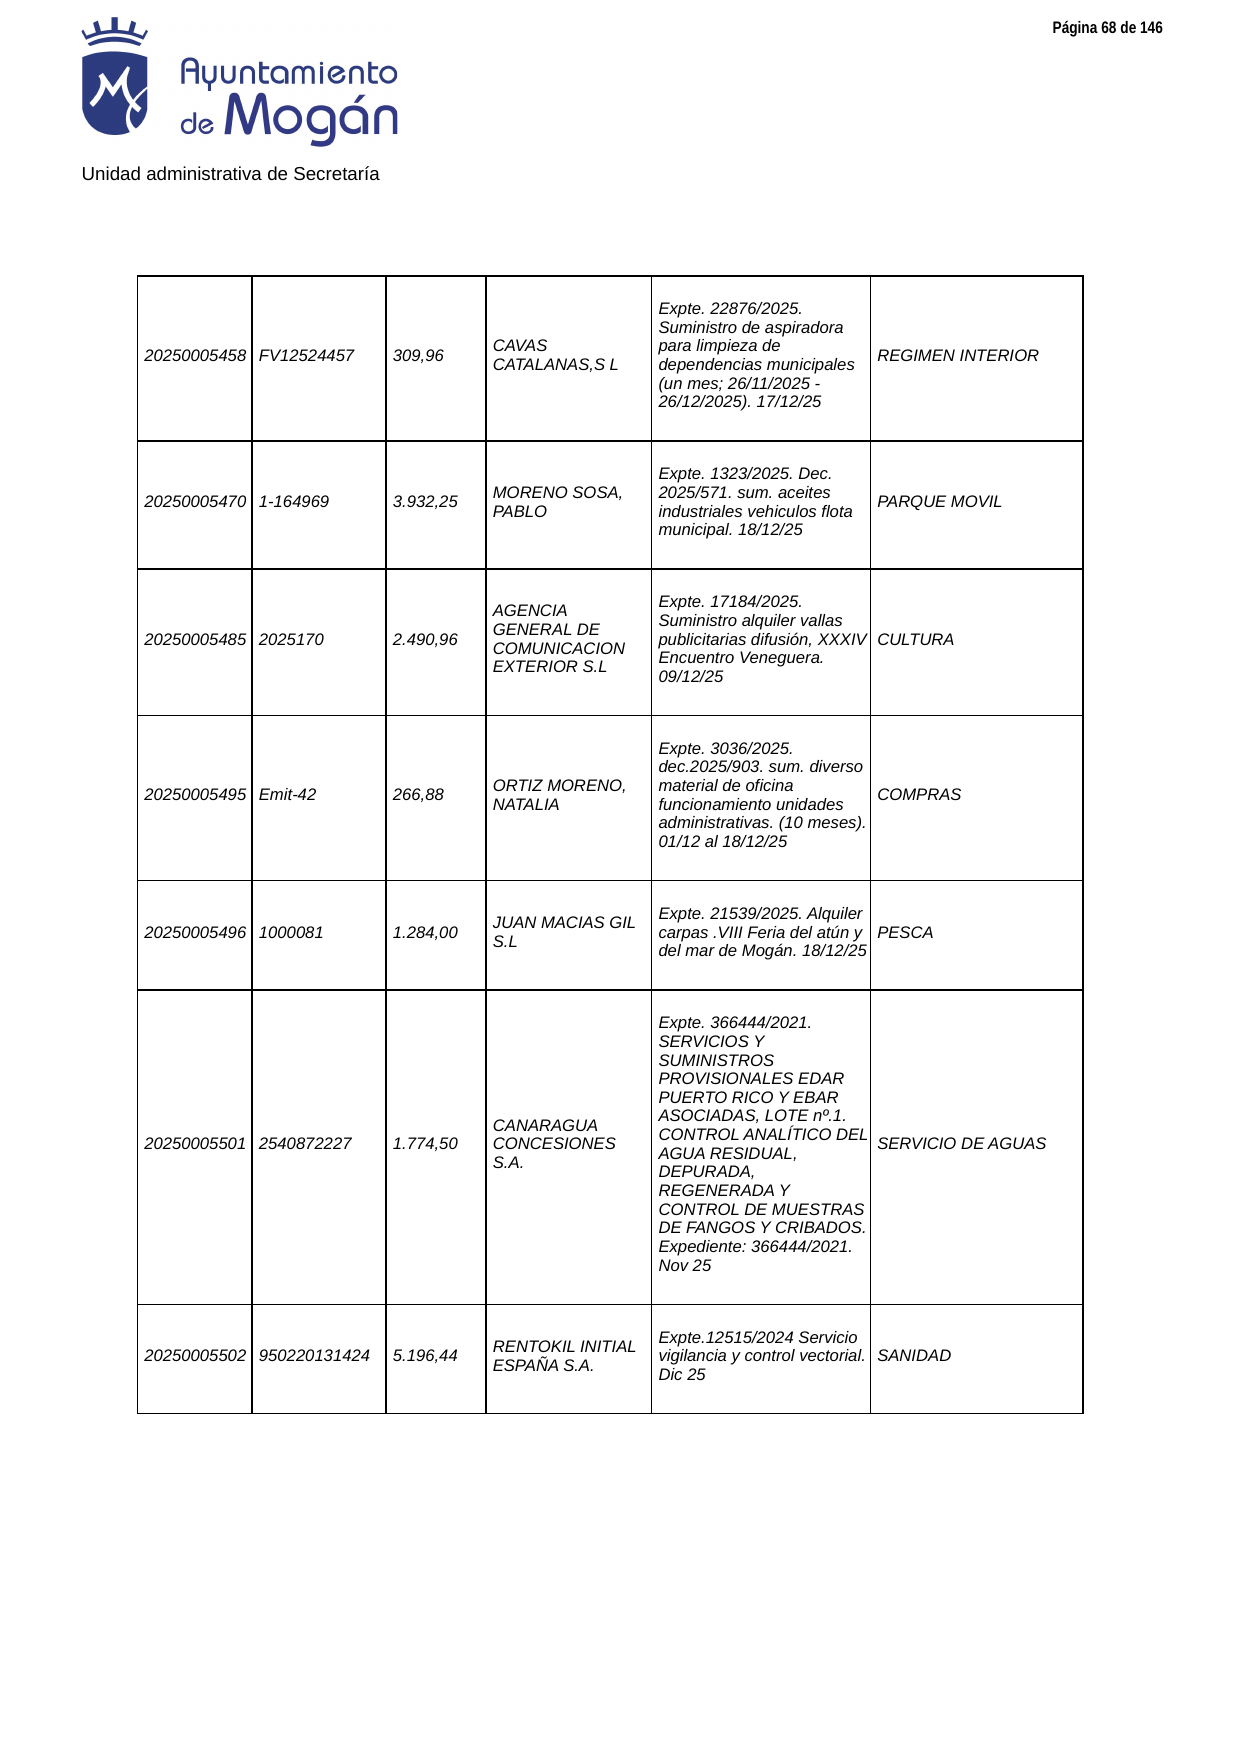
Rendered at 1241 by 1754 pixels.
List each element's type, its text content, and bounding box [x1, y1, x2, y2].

table_cell Emit-42 [253, 716, 385, 880]
table_cell CAVAS CATALANAS,S L [487, 277, 651, 440]
table_cell 2540872227 [253, 991, 385, 1303]
table_cell 2.490,96 [387, 570, 485, 714]
table_cell 20250005485 [138, 570, 251, 714]
table_cell Expte. 17184/2025. Suministro alquiler vallas publicitarias difusión, XXXIV Encuentro Veneguera. 09/12/25 [652, 570, 870, 714]
table_cell Expte. 22876/2025. Suministro de aspiradora para limpieza de dependencias municipales (un mes; 26/11/2025 - 26/12/2025). 17/12/25 [652, 277, 870, 440]
table_cell 1.774,50 [387, 991, 485, 1303]
picture [81, 17, 398, 153]
table_cell PARQUE MOVIL [871, 442, 1082, 568]
table_cell 1.284,00 [387, 881, 485, 989]
table_cell Expte. 21539/2025. Alquiler carpas .VIII Feria del atún y del mar de Mogán. 18/12/25 [652, 881, 870, 989]
table_cell 20250005496 [138, 881, 251, 989]
table_cell MORENO SOSA, PABLO [487, 442, 651, 568]
table_cell Expte. 3036/2025. dec.2025/903. sum. diverso material de oficina funcionamiento unidades administrativas. (10 meses). 01/12 al 18/12/25 [652, 716, 870, 880]
table_cell Expte.12515/2024 Servicio vigilancia y control vectorial. Dic 25 [652, 1305, 870, 1413]
table_cell 2025170 [253, 570, 385, 714]
table_cell 309,96 [387, 277, 485, 440]
table_cell SANIDAD [871, 1305, 1082, 1413]
table_cell 20250005495 [138, 716, 251, 880]
table_cell REGIMEN INTERIOR [871, 277, 1082, 440]
table_cell 20250005502 [138, 1305, 251, 1413]
table_cell 20250005458 [138, 277, 251, 440]
table_cell 20250005470 [138, 442, 251, 568]
table_cell AGENCIA GENERAL DE COMUNICACION EXTERIOR S.L [487, 570, 651, 714]
table_cell CULTURA [871, 570, 1082, 714]
table_cell FV12524457 [253, 277, 385, 440]
table_cell Expte. 366444/2021. SERVICIOS Y SUMINISTROS PROVISIONALES EDAR PUERTO RICO Y EBAR ASOCIADAS, LOTE nº.1. CONTROL ANALÍTICO DEL AGUA RESIDUAL, DEPURADA, REGENERADA Y CONTROL DE MUESTRAS DE FANGOS Y CRIBADOS. Expediente: 366444/2021. Nov 25 [652, 991, 870, 1303]
table_cell SERVICIO DE AGUAS [871, 991, 1082, 1303]
table_cell 20250005501 [138, 991, 251, 1303]
table_cell ORTIZ MORENO, NATALIA [487, 716, 651, 880]
table_cell JUAN MACIAS GIL S.L [487, 881, 651, 989]
table_cell COMPRAS [871, 716, 1082, 880]
table_cell 266,88 [387, 716, 485, 880]
table_cell PESCA [871, 881, 1082, 989]
table_cell 1000081 [253, 881, 385, 989]
table_cell Expte. 1323/2025. Dec. 2025/571. sum. aceites industriales vehiculos flota municipal. 18/12/25 [652, 442, 870, 568]
table_cell 950220131424 [253, 1305, 385, 1413]
table_cell 5.196,44 [387, 1305, 485, 1413]
table_cell CANARAGUA CONCESIONES S.A. [487, 991, 651, 1303]
table_cell 1-164969 [253, 442, 385, 568]
table_cell RENTOKIL INITIAL ESPAÑA S.A. [487, 1305, 651, 1413]
table_cell 3.932,25 [387, 442, 485, 568]
